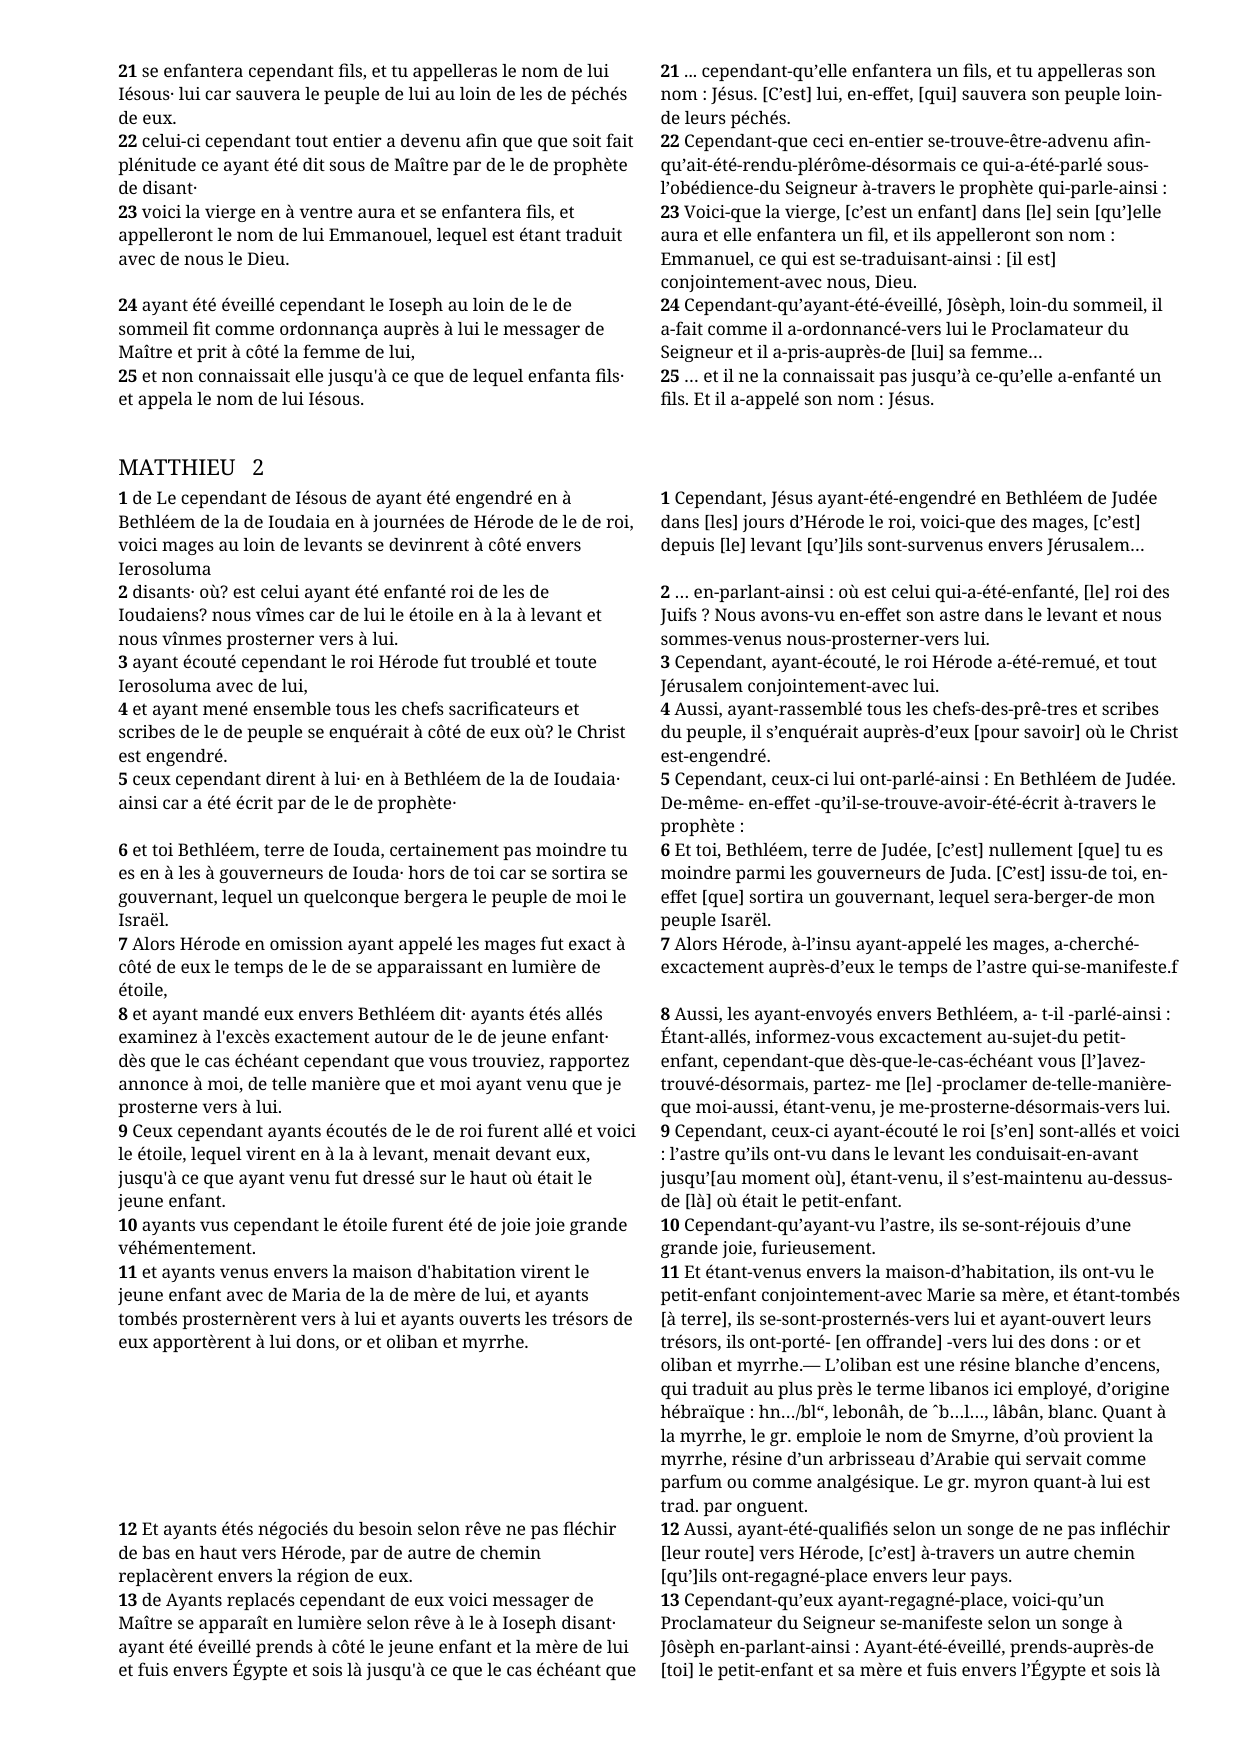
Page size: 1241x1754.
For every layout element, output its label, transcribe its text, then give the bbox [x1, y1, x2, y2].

table_cell 7 Alors Hérode, à-l’insu ayant-appelé les mages, a-cherché-excactement auprès-d’eux le temps de l’astre qui-se-manifeste.f [660, 932, 1181, 1002]
table_cell 6 et toi Bethléem, terre de Iouda, certainement pas moindre tu es en à les à gouverneurs de Iouda· hors de toi car se sortira se gouvernant, lequel un quelconque bergera le peuple de moi le Israël. [118, 838, 639, 932]
table_cell 13 de Ayants replacés cependant de eux voici messager de Maître se apparaît en lumière selon rêve à le à Ioseph disant· ayant été éveillé prends à côté le jeune enfant et la mère de lui et fuis envers Égypte et sois là jusqu'à ce que le cas échéant que je dise à toi· immine car Hérode chercher le jeune enfant de ce perdre au loin lui. [118, 1588, 639, 1682]
table_cell 5 ceux cependant dirent à lui· en à Bethléem de la de Ioudaia· ainsi car a été écrit par de le de prophète· [118, 768, 639, 838]
table_cell 9 Cependant, ceux-ci ayant-écouté le roi [s’en] sont-allés et voici : l’astre qu’ils ont-vu dans le levant les conduisait-en-avant jusqu’[au moment où], étant-venu, il s’est-maintenu au-dessus-de [là] où était le petit-enfant. [660, 1119, 1181, 1213]
table_cell 3 Cependant, ayant-écouté, le roi Hérode a-été-remué, et tout Jérusalem conjointement-avec lui. [660, 650, 1181, 697]
table_cell 25 … et il ne la connaissait pas jusqu’à ce-qu’elle a-enfanté un fils. Et il a-appelé son nom : Jésus. [660, 364, 1181, 411]
table_cell [639, 129, 660, 200]
table_cell [639, 1119, 660, 1213]
table_cell [639, 580, 660, 650]
table_cell [639, 1518, 660, 1588]
table_cell 23 Voici-que la vierge, [c’est un enfant] dans [le] sein [qu’]elle aura et elle enfantera un fil, et ils appelleront son nom : Emmanuel, ce qui est se-traduisant-ainsi : [il est] conjointement-avec nous, Dieu. [660, 200, 1181, 293]
table_cell 10 Cependant-qu’ayant-vu l’astre, ils se-sont-réjouis d’une grande joie, furieusement. [660, 1213, 1181, 1260]
table_cell 12 Et ayants étés négociés du besoin selon rêve ne pas fléchir de bas en haut vers Hérode, par de autre de chemin replacèrent envers la région de eux. [118, 1518, 639, 1588]
table_cell [639, 650, 660, 697]
table_cell 3 ayant écouté cependant le roi Hérode fut troublé et toute Ierosoluma avec de lui, [118, 650, 639, 697]
table_cell [639, 1213, 660, 1260]
table_cell [639, 1260, 660, 1517]
table_cell 9 Ceux cependant ayants écoutés de le de roi furent allé et voici le étoile, lequel virent en à la à levant, menait devant eux, jusqu'à ce que ayant venu fut dressé sur le haut où était le jeune enfant. [118, 1119, 639, 1213]
table_cell [639, 59, 660, 129]
text MATTHIEU 2 [118, 452, 1181, 482]
table_header [639, 486, 660, 580]
table_cell 7 Alors Hérode en omission ayant appelé les mages fut exact à côté de eux le temps de le de se apparaissant en lumière de étoile, [118, 932, 639, 1002]
table_cell [639, 200, 660, 293]
table_cell 24 Cependant-qu’ayant-été-éveillé, Jôsèph, loin-du sommeil, il a-fait comme il a-ordonnancé-vers lui le Proclamateur du Seigneur et il a-pris-auprès-de [lui] sa femme… [660, 294, 1181, 364]
table_cell 10 ayants vus cependant le étoile furent été de joie joie grande véhémentement. [118, 1213, 639, 1260]
table_cell 13 Cependant-qu’eux ayant-regagné-place, voici-qu’un Proclamateur du Seigneur se-manifeste selon un songe à Jôsèph en-parlant-ainsi : Ayant-été-éveillé, prends-auprès-de [toi] le petit-enfant et sa mère et fuis envers l’Égypte et sois là jusqu’à-ce-que je te parle-désormais. Il est-imminent, en-effet, Hérode, à chercher le petit-enfant pour le mener-à-sa-perte. [660, 1588, 1181, 1682]
table_cell 12 Aussi, ayant-été-qualifiés selon un songe de ne pas infléchir [leur route] vers Hérode, [c’est] à-travers un autre chemin [qu’]ils ont-regagné-place envers leur pays. [660, 1518, 1181, 1588]
table_cell [639, 1588, 660, 1682]
table_cell 5 Cependant, ceux-ci lui ont-parlé-ainsi : En Bethléem de Judée. De-même- en-effet -qu’il-se-trouve-avoir-été-écrit à-travers le prophète : [660, 768, 1181, 838]
table_cell 2 disants· où? est celui ayant été enfanté roi de les de Ioudaiens? nous vîmes car de lui le étoile en à la à levant et nous vînmes prosterner vers à lui. [118, 580, 639, 650]
table_cell 21 se enfantera cependant fils, et tu appelleras le nom de lui Iésous· lui car sauvera le peuple de lui au loin de les de péchés de eux. [118, 59, 639, 129]
table_cell 8 et ayant mandé eux envers Bethléem dit· ayants étés allés examinez à l'excès exactement autour de le de jeune enfant· dès que le cas échéant cependant que vous trouviez, rapportez annonce à moi, de telle manière que et moi ayant venu que je prosterne vers à lui. [118, 1002, 639, 1119]
table_cell 6 Et toi, Bethléem, terre de Judée, [c’est] nullement [que] tu es moindre parmi les gouverneurs de Juda. [C’est] issu-de toi, en-effet [que] sortira un gouvernant, lequel sera-berger-de mon peuple Isarël. [660, 838, 1181, 932]
table_cell 11 Et étant-venus envers la maison-d’habitation, ils ont-vu le petit-enfant conjointement-avec Marie sa mère, et étant-tombés [à terre], ils se-sont-prosternés-vers lui et ayant-ouvert leurs trésors, ils ont-porté- [en offrande] -vers lui des dons : or et oliban et myrrhe.— L’oliban est une résine blanche d’encens, qui traduit au plus près le terme libanos ici employé, d’origine hébraïque : hn…/bl“, lebonâh, de ˆb…l…, lâbân, blanc. Quant à la myrrhe, le gr. emploie le nom de Smyrne, d’où provient la myrrhe, résine d’un arbrisseau d’Arabie qui servait comme parfum ou comme analgésique. Le gr. myron quant-à lui est trad. par onguent. [660, 1260, 1181, 1517]
table_cell [639, 768, 660, 838]
table_header 1 de Le cependant de Iésous de ayant été engendré en à Bethléem de la de Ioudaia en à journées de Hérode de le de roi, voici mages au loin de levants se devinrent à côté envers Ierosoluma [118, 486, 639, 580]
table_cell 8 Aussi, les ayant-envoyés envers Bethléem, a- t-il -parlé-ainsi : Étant-allés, informez-vous excactement au-sujet-du petit-enfant, cependant-que dès-que-le-cas-échéant vous [l’]avez-trouvé-désormais, partez- me [le] -proclamer de-telle-manière-que moi-aussi, étant-venu, je me-prosterne-désormais-vers lui. [660, 1002, 1181, 1119]
table_cell [639, 1002, 660, 1119]
table_cell 24 ayant été éveillé cependant le Ioseph au loin de le de sommeil fit comme ordonnança auprès à lui le messager de Maître et prit à côté la femme de lui, [118, 294, 639, 364]
table_cell [639, 838, 660, 932]
table_header 1 Cependant, Jésus ayant-été-engendré en Bethléem de Judée dans [les] jours d’Hérode le roi, voici-que des mages, [c’est] depuis [le] levant [qu’]ils sont-survenus envers Jérusalem… [660, 486, 1181, 580]
table_cell 22 celui-ci cependant tout entier a devenu afin que que soit fait plénitude ce ayant été dit sous de Maître par de le de prophète de disant· [118, 129, 639, 200]
table_cell [639, 364, 660, 411]
table_cell 4 Aussi, ayant-rassemblé tous les chefs-des-prê-tres et scribes du peuple, il s’enquérait auprès-d’eux [pour savoir] où le Christ est-engendré. [660, 697, 1181, 767]
table_cell 4 et ayant mené ensemble tous les chefs sacrificateurs et scribes de le de peuple se enquérait à côté de eux où? le Christ est engendré. [118, 697, 639, 767]
table_cell 25 et non connaissait elle jusqu'à ce que de lequel enfanta fils· et appela le nom de lui Iésous. [118, 364, 639, 411]
table_cell [639, 697, 660, 767]
table_cell 23 voici la vierge en à ventre aura et se enfantera fils, et appelleront le nom de lui Emmanouel, lequel est étant traduit avec de nous le Dieu. [118, 200, 639, 293]
table_cell 2 … en-parlant-ainsi : où est celui qui-a-été-enfanté, [le] roi des Juifs ? Nous avons-vu en-effet son astre dans le levant et nous sommes-venus nous-prosterner-vers lui. [660, 580, 1181, 650]
table_cell [639, 932, 660, 1002]
table_cell 11 et ayants venus envers la maison d'habitation virent le jeune enfant avec de Maria de la de mère de lui, et ayants tombés prosternèrent vers à lui et ayants ouverts les trésors de eux apportèrent à lui dons, or et oliban et myrrhe. [118, 1260, 639, 1517]
table_cell [639, 294, 660, 364]
table_cell 22 Cependant-que ceci en-entier se-trouve-être-advenu afin-qu’ait-été-rendu-plérôme-désormais ce qui-a-été-parlé sous-l’obédience-du Seigneur à-travers le prophète qui-parle-ainsi : [660, 129, 1181, 200]
table_cell 21 ... cependant-qu’elle enfantera un fils, et tu appelleras son nom : Jésus. [C’est] lui, en-effet, [qui] sauvera son peuple loin-de leurs péchés. [660, 59, 1181, 129]
